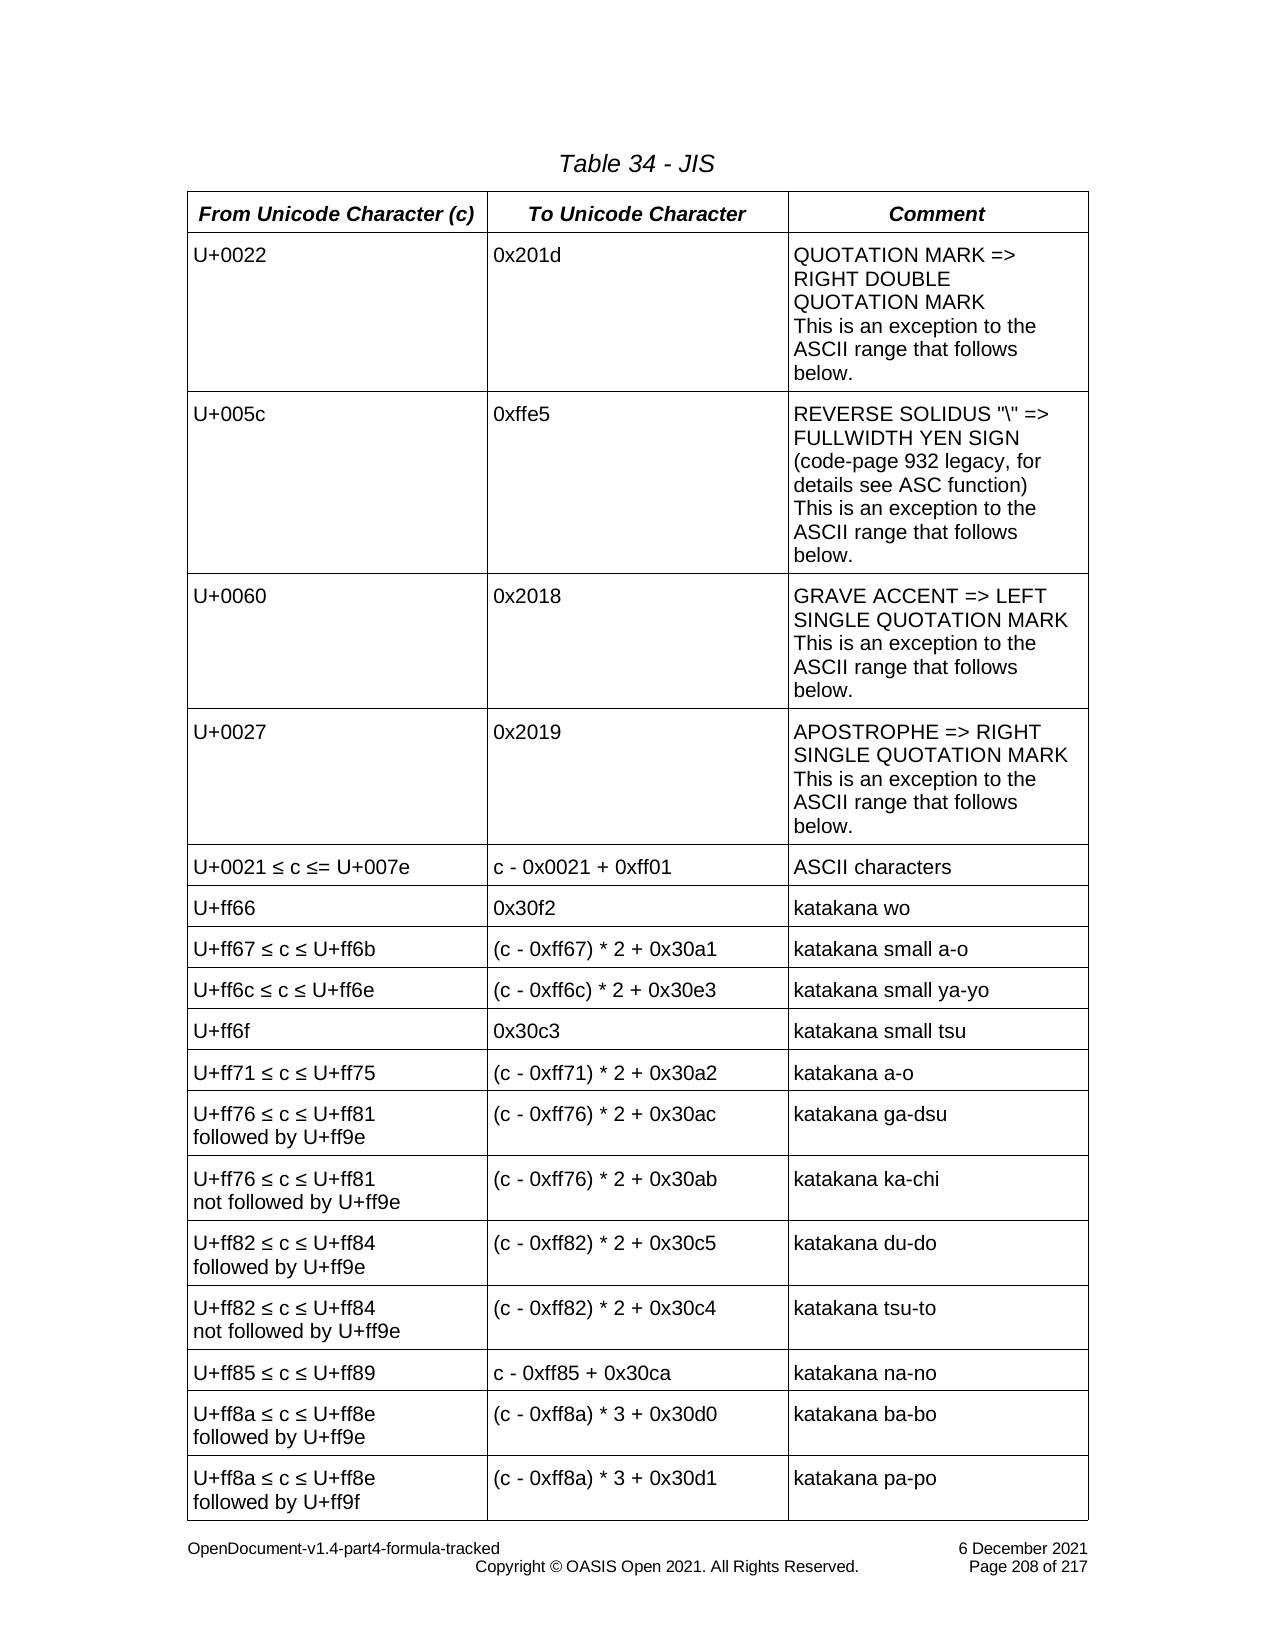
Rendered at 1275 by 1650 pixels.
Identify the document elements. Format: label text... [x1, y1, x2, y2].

table_cell katakana small a-o [789, 927, 1088, 967]
table_cell U+ff6c ≤ c ≤ U+ff6e [188, 968, 487, 1008]
table_cell U+ff82 ≤ c ≤ U+ff84 followed by U+ff9e [188, 1221, 487, 1284]
table_cell katakana du-do [789, 1221, 1088, 1284]
table_cell 0x30f2 [488, 886, 788, 926]
table_cell c - 0x0021 + 0xff01 [488, 845, 788, 885]
table_cell katakana small tsu [789, 1009, 1088, 1049]
table_cell (c - 0xff71) * 2 + 0x30a2 [488, 1050, 788, 1090]
table_cell katakana wo [789, 886, 1088, 926]
table_cell (c - 0xff82) * 2 + 0x30c4 [488, 1286, 788, 1349]
table_cell U+ff85 ≤ c ≤ U+ff89 [188, 1350, 487, 1390]
table_cell 0x2018 [488, 574, 788, 708]
table_cell katakana pa-po [789, 1456, 1088, 1520]
table_cell (c - 0xff67) * 2 + 0x30a1 [488, 927, 788, 967]
table_cell c - 0xff85 + 0x30ca [488, 1350, 788, 1390]
table_cell U+ff71 ≤ c ≤ U+ff75 [188, 1050, 487, 1090]
table_cell U+0022 [188, 233, 487, 391]
table_cell REVERSE SOLIDUS "\" => FULLWIDTH YEN SIGN (code-page 932 legacy, for details see ASC function) This is an exception to the ASCII range that follows below. [789, 392, 1088, 573]
table_header Comment [789, 192, 1088, 232]
table_cell U+ff6f [188, 1009, 487, 1049]
table_cell U+0060 [188, 574, 487, 708]
table_cell U+005c [188, 392, 487, 573]
table_cell katakana a-o [789, 1050, 1088, 1090]
table_cell QUOTATION MARK => RIGHT DOUBLE QUOTATION MARK This is an exception to the ASCII range that follows below. [789, 233, 1088, 391]
table_cell 0x2019 [488, 709, 788, 843]
table_header From Unicode Character (c) [188, 192, 487, 232]
table_cell (c - 0xff6c) * 2 + 0x30e3 [488, 968, 788, 1008]
table_cell katakana small ya-yo [789, 968, 1088, 1008]
table_cell katakana tsu-to [789, 1286, 1088, 1349]
table_cell U+0027 [188, 709, 487, 843]
table_cell U+ff8a ≤ c ≤ U+ff8e followed by U+ff9e [188, 1391, 487, 1455]
table_cell APOSTROPHE => RIGHT SINGLE QUOTATION MARK This is an exception to the ASCII range that follows below. [789, 709, 1088, 843]
table_cell (c - 0xff76) * 2 + 0x30ab [488, 1156, 788, 1220]
table_cell 0x30c3 [488, 1009, 788, 1049]
table_cell (c - 0xff8a) * 3 + 0x30d1 [488, 1456, 788, 1520]
table_cell (c - 0xff76) * 2 + 0x30ac [488, 1091, 788, 1155]
text Table 34 - JIS [187, 150, 1088, 178]
table_cell ASCII characters [789, 845, 1088, 885]
table_cell U+ff82 ≤ c ≤ U+ff84 not followed by U+ff9e [188, 1286, 487, 1349]
table_cell (c - 0xff82) * 2 + 0x30c5 [488, 1221, 788, 1284]
table_cell U+ff76 ≤ c ≤ U+ff81 followed by U+ff9e [188, 1091, 487, 1155]
table_cell U+ff76 ≤ c ≤ U+ff81 not followed by U+ff9e [188, 1156, 487, 1220]
table_cell U+ff67 ≤ c ≤ U+ff6b [188, 927, 487, 967]
table_header To Unicode Character [488, 192, 788, 232]
table_cell katakana na-no [789, 1350, 1088, 1390]
table_cell 0x201d [488, 233, 788, 391]
table_cell GRAVE ACCENT => LEFT SINGLE QUOTATION MARK This is an exception to the ASCII range that follows below. [789, 574, 1088, 708]
table_cell 0xffe5 [488, 392, 788, 573]
table_cell katakana ka-chi [789, 1156, 1088, 1220]
table_cell katakana ba-bo [789, 1391, 1088, 1455]
table_cell (c - 0xff8a) * 3 + 0x30d0 [488, 1391, 788, 1455]
table_cell katakana ga-dsu [789, 1091, 1088, 1155]
table_cell U+0021 ≤ c ≤= U+007e [188, 845, 487, 885]
table_cell U+ff8a ≤ c ≤ U+ff8e followed by U+ff9f [188, 1456, 487, 1520]
table_cell U+ff66 [188, 886, 487, 926]
